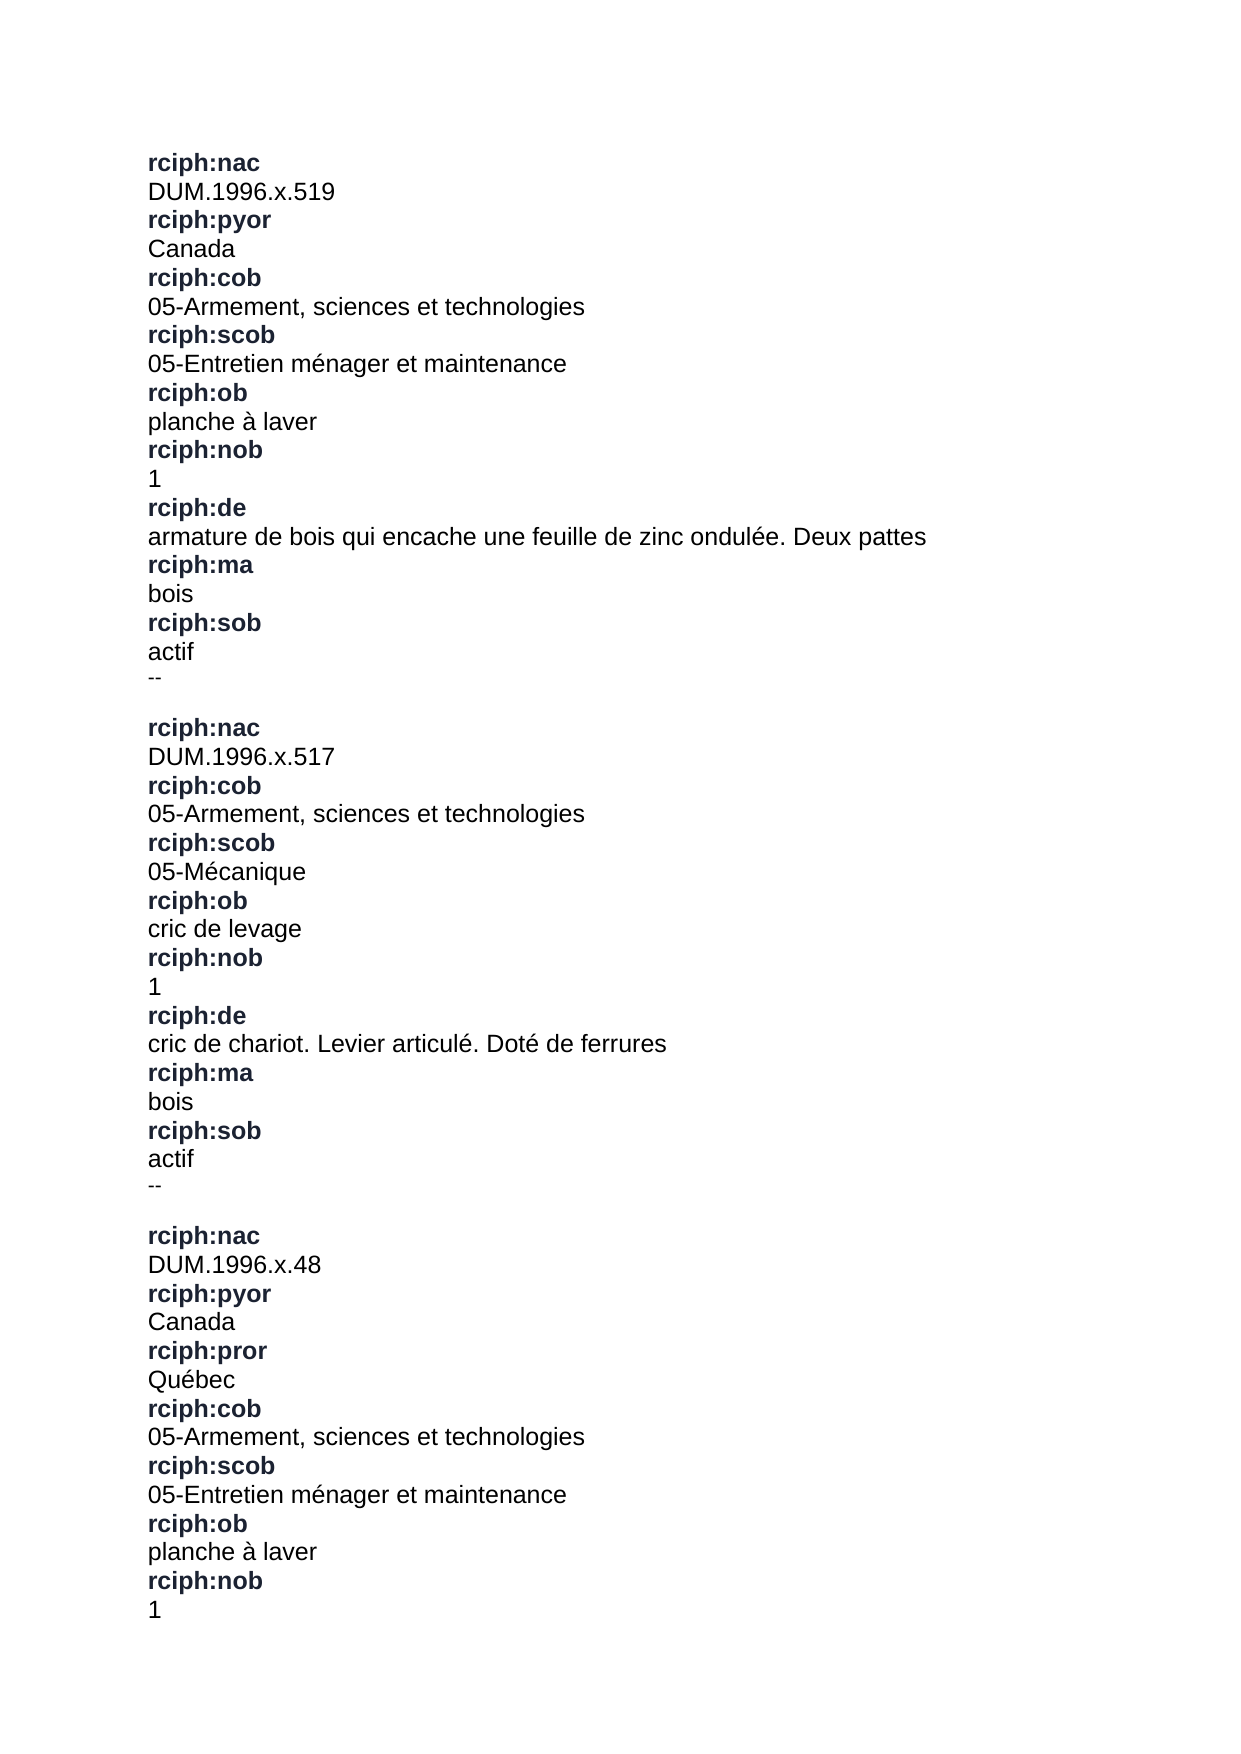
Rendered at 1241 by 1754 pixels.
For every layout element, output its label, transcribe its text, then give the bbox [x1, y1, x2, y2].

text 1 [148, 464, 1092, 493]
text rciph:scob [148, 1451, 1092, 1480]
text bois [148, 579, 1092, 608]
text actif [148, 1144, 1092, 1173]
text rciph:nob [148, 435, 1092, 464]
text rciph:ob [148, 1508, 1092, 1537]
text rciph:cob [148, 263, 1092, 291]
text rciph:nac [148, 713, 1092, 742]
text rciph:pror [148, 1336, 1092, 1365]
text rciph:ma [148, 550, 1092, 579]
text 05-Entretien ménager et maintenance [148, 1480, 1092, 1508]
text planche à laver [148, 406, 1092, 435]
text rciph:nac [148, 1221, 1092, 1250]
text DUM.1996.x.48 [148, 1250, 1092, 1278]
text rciph:nac [148, 148, 1092, 176]
text 1 [148, 1595, 1092, 1623]
text rciph:ma [148, 1058, 1092, 1087]
text actif [148, 636, 1092, 665]
text planche à laver [148, 1537, 1092, 1566]
text rciph:scob [148, 320, 1092, 349]
text rciph:pyor [148, 1278, 1092, 1307]
text rciph:cob [148, 1393, 1092, 1422]
text 05-Armement, sciences et technologies [148, 1422, 1092, 1451]
text Québec [148, 1365, 1092, 1393]
text DUM.1996.x.519 [148, 176, 1092, 205]
text rciph:ob [148, 886, 1092, 914]
text 05-Armement, sciences et technologies [148, 291, 1092, 320]
text rciph:sob [148, 1116, 1092, 1144]
text bois [148, 1087, 1092, 1116]
text 05-Entretien ménager et maintenance [148, 349, 1092, 378]
text Canada [148, 234, 1092, 263]
text rciph:pyor [148, 205, 1092, 234]
text rciph:de [148, 1001, 1092, 1029]
text cric de levage [148, 914, 1092, 943]
text -- [148, 665, 1092, 689]
text 05-Mécanique [148, 857, 1092, 886]
text rciph:sob [148, 608, 1092, 636]
text rciph:ob [148, 378, 1092, 406]
text rciph:cob [148, 771, 1092, 799]
text cric de chariot. Levier articulé. Doté de ferrures [148, 1029, 1092, 1058]
text rciph:nob [148, 943, 1092, 972]
text 05-Armement, sciences et technologies [148, 799, 1092, 828]
text armature de bois qui encache une feuille de zinc ondulée. Deux pattes [148, 521, 1092, 550]
text -- [148, 1173, 1092, 1197]
text 1 [148, 972, 1092, 1001]
text rciph:de [148, 493, 1092, 521]
text Canada [148, 1307, 1092, 1336]
text rciph:nob [148, 1566, 1092, 1595]
text rciph:scob [148, 828, 1092, 857]
text DUM.1996.x.517 [148, 742, 1092, 771]
